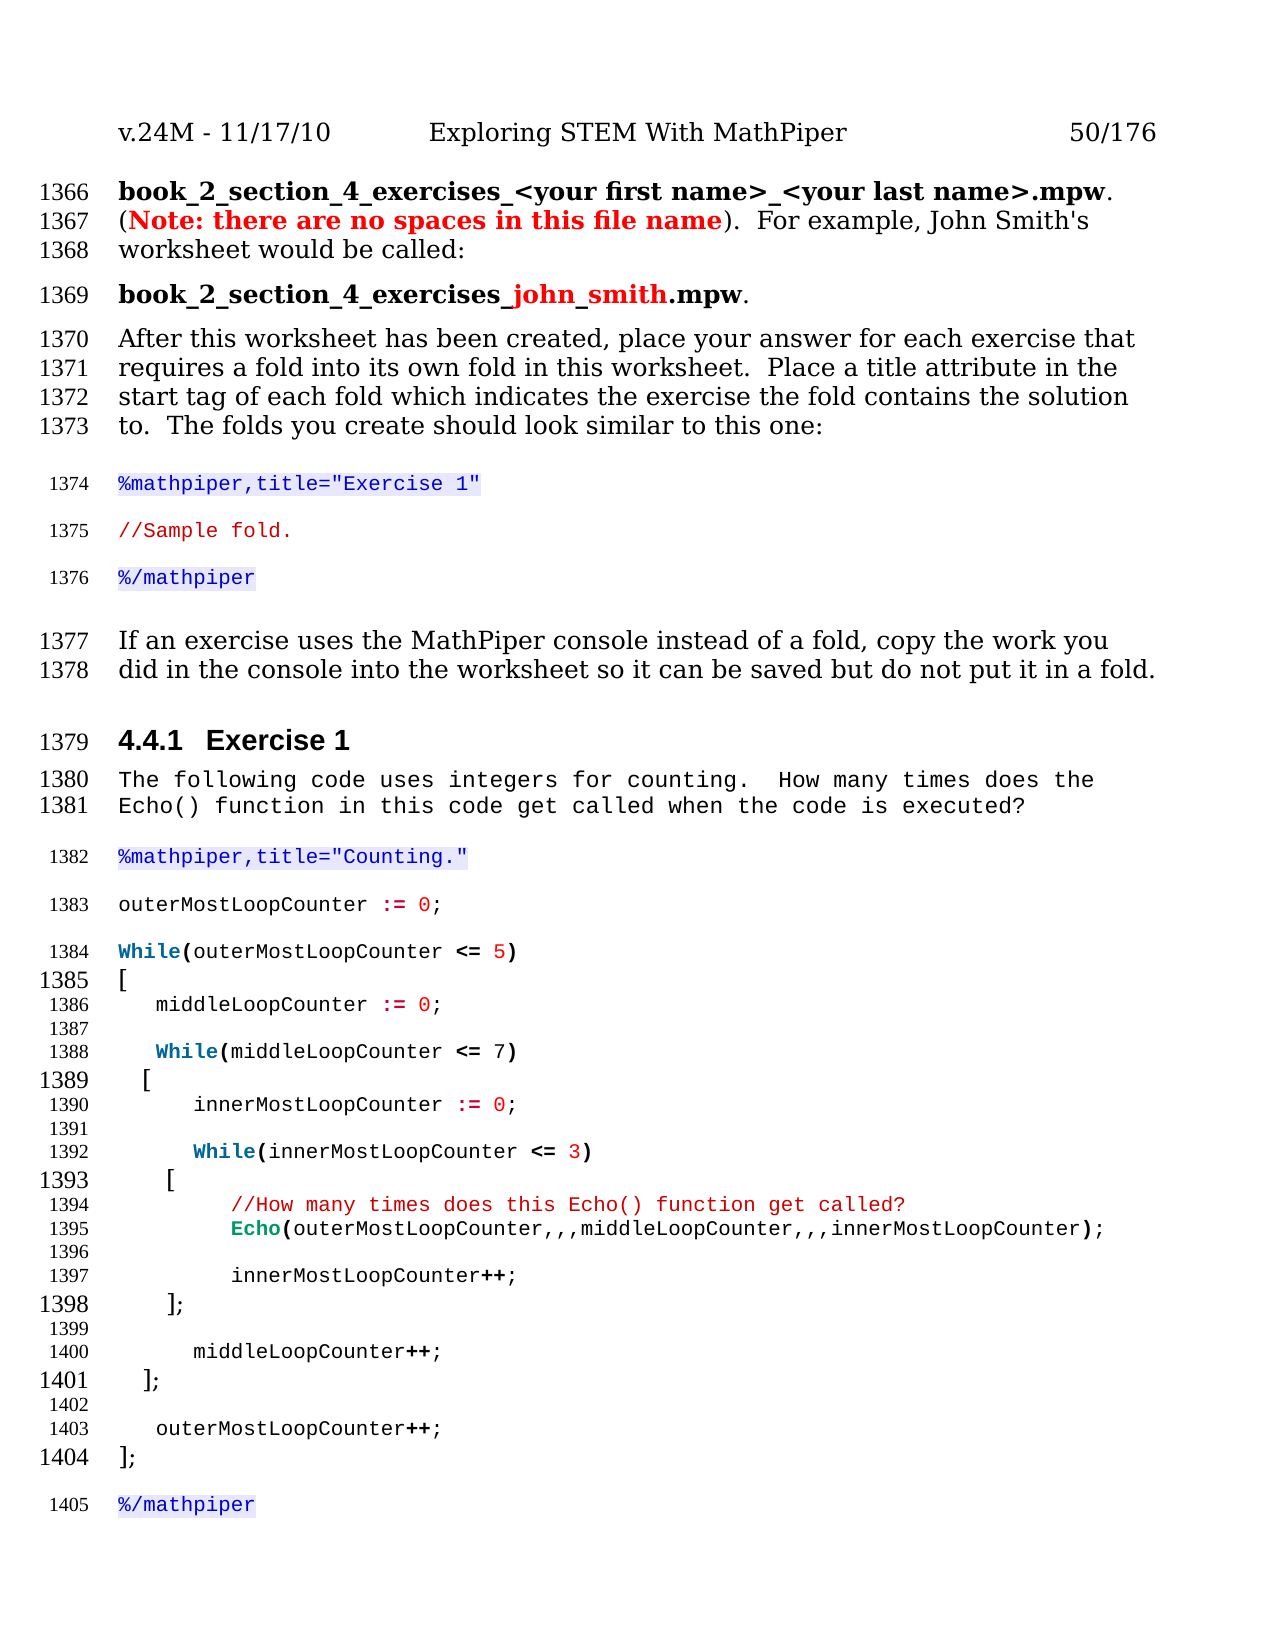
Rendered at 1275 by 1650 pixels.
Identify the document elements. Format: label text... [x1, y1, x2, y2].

text While(outerMostLoopCounter <= 5) [118, 941, 1157, 965]
text ]; [118, 1442, 1157, 1471]
text outerMostLoopCounter++; [118, 1418, 1157, 1442]
text //How many times does this Echo() function get called? [118, 1194, 1157, 1218]
text ]; [118, 1365, 1157, 1394]
text While(middleLoopCounter <= 7) [118, 1041, 1157, 1065]
text //Sample fold. [118, 520, 1157, 544]
text book_2_section_4_exercises_john_smith.mpw. [118, 280, 1157, 309]
text After this worksheet has been created, place your answer for each exercise that requires a fold into its own fold in this worksheet. Place a title attribute in the start tag of each fold which indicates the exercise the fold contains the solution to. The folds you create should look similar to this one: [118, 324, 1157, 441]
text [ [118, 1165, 1157, 1194]
text book_2_section_4_exercises_<your first name>_<your last name>.mpw. (Note: there are no spaces in this file name). For example, John Smith's worksheet would be called: [118, 177, 1157, 265]
text While(innerMostLoopCounter <= 3) [118, 1141, 1157, 1165]
text %mathpiper,title="Counting." [118, 847, 1157, 870]
text middleLoopCounter := 0; [118, 994, 1157, 1018]
text [ [118, 1065, 1157, 1094]
text Echo(outerMostLoopCounter,,,middleLoopCounter,,,innerMostLoopCounter); [118, 1218, 1157, 1241]
text innerMostLoopCounter := 0; [118, 1094, 1157, 1118]
text innerMostLoopCounter++; [118, 1265, 1157, 1289]
text The following code uses integers for counting. How many times does the Echo() function in this code get called when the code is executed? [118, 769, 1157, 821]
text ]; [118, 1289, 1157, 1318]
text %/mathpiper [118, 1494, 1157, 1518]
subtitle Exercise 1 [118, 723, 1157, 757]
text %/mathpiper [118, 567, 1157, 591]
text If an exercise uses the MathPiper console instead of a fold, copy the work you did in the console into the worksheet so it can be saved but do not put it in a fold. [118, 626, 1157, 684]
text %mathpiper,title="Exercise 1" [118, 473, 1157, 496]
text middleLoopCounter++; [118, 1342, 1157, 1365]
text outerMostLoopCounter := 0; [118, 894, 1157, 917]
text [ [118, 965, 1157, 994]
